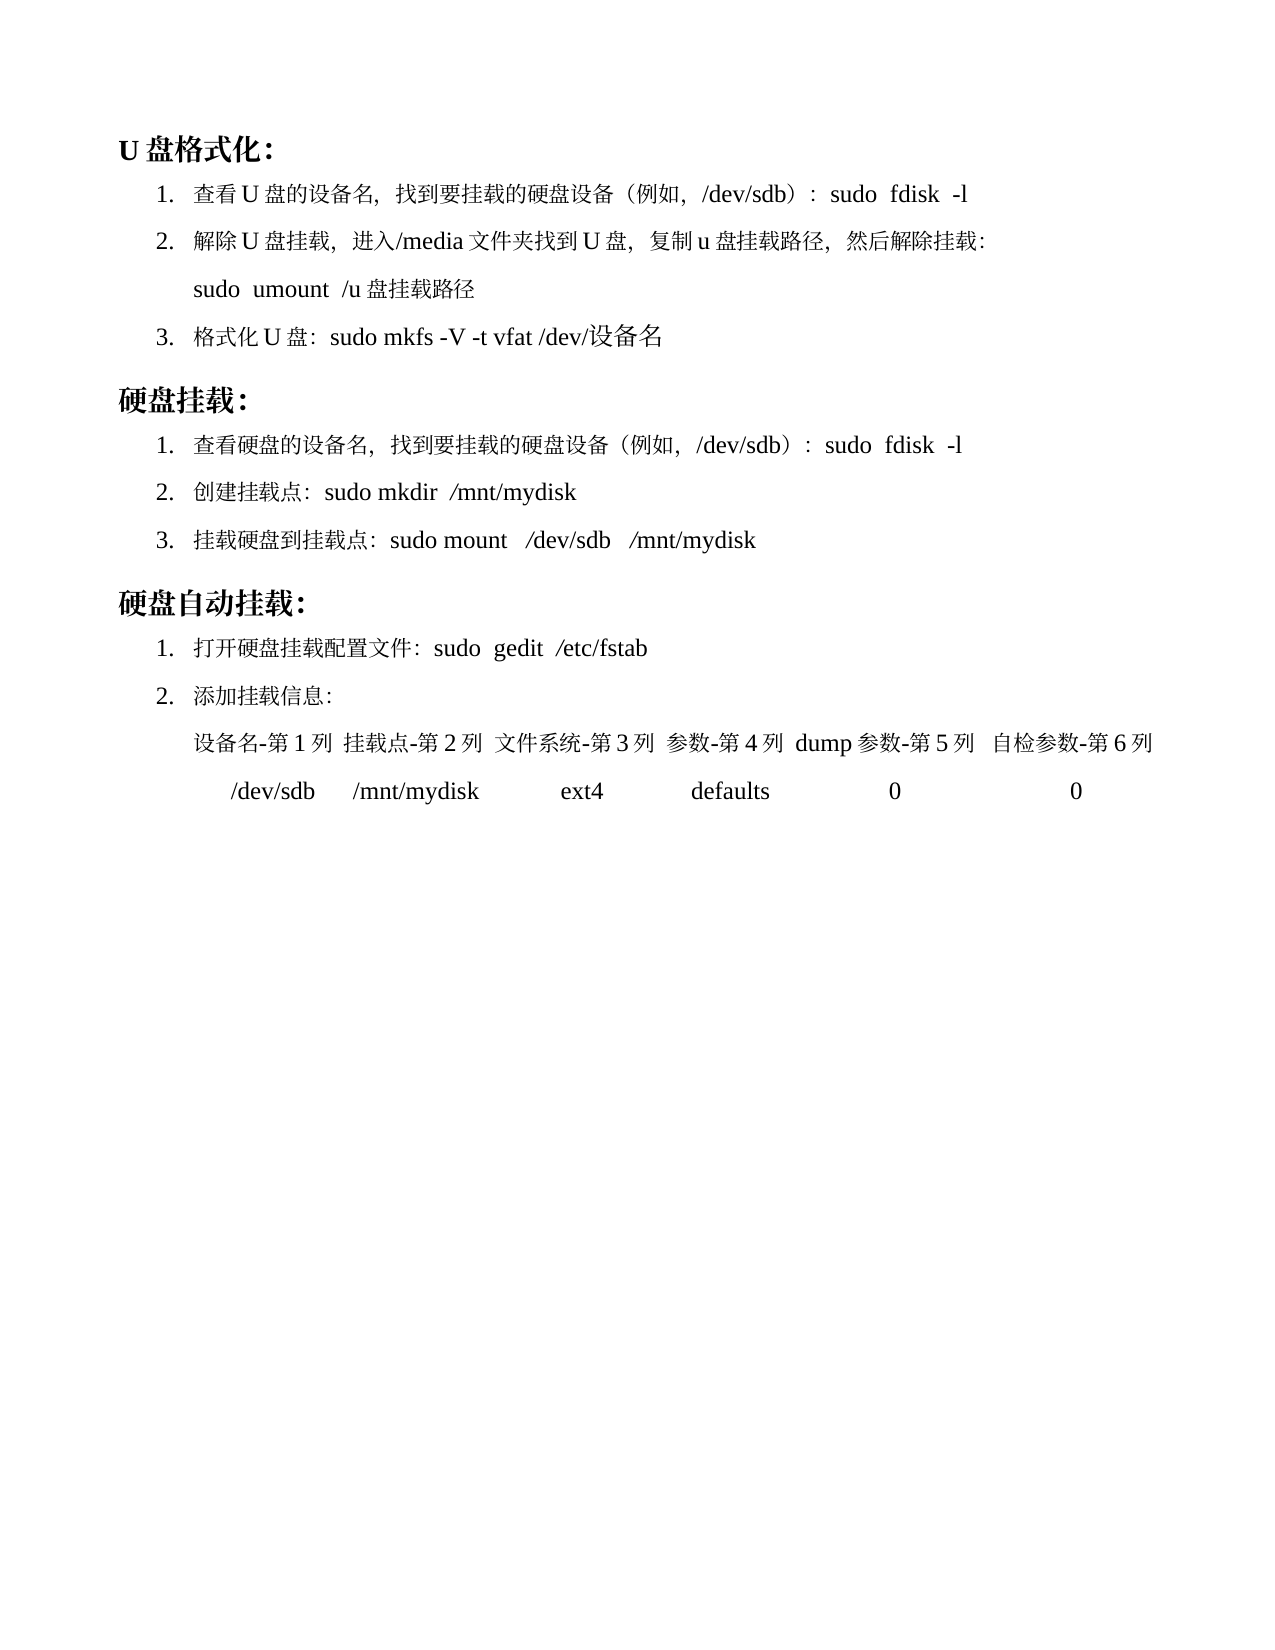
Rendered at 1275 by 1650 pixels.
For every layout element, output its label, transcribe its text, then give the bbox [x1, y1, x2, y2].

subtitle 硬盘自动挂载： [118, 587, 1157, 621]
list 设备名-第1列 挂载点-第2列 文件系统-第3列 参数-第4列 dump参数-第5列 自检参数-第6列 [156, 728, 1157, 757]
subtitle 硬盘挂载： [118, 384, 1157, 417]
list 创建挂载点：sudo mkdir /mnt/mydisk [156, 477, 1157, 506]
list 查看U盘的设备名，找到要挂载的硬盘设备（例如，/dev/sdb）：sudo fdisk -l [156, 179, 1157, 207]
list 添加挂载信息： [156, 681, 1157, 709]
subtitle U盘格式化： [118, 133, 1157, 166]
list sudo umount /u盘挂载路径 [156, 274, 1157, 303]
list 格式化U盘：sudo mkfs -V -t vfat /dev/设备名 [156, 322, 1157, 350]
list 挂载硬盘到挂载点：sudo mount /dev/sdb /mnt/mydisk [156, 525, 1157, 554]
list 解除U盘挂载，进入/media文件夹找到U盘，复制u盘挂载路径，然后解除挂载： [156, 226, 1157, 255]
list 查看硬盘的设备名，找到要挂载的硬盘设备（例如，/dev/sdb）：sudo fdisk -l [156, 430, 1157, 458]
list 打开硬盘挂载配置文件：sudo gedit /etc/fstab [156, 633, 1157, 662]
list /dev/sdb /mnt/mydisk ext4 defaults 0 0 [156, 776, 1157, 805]
